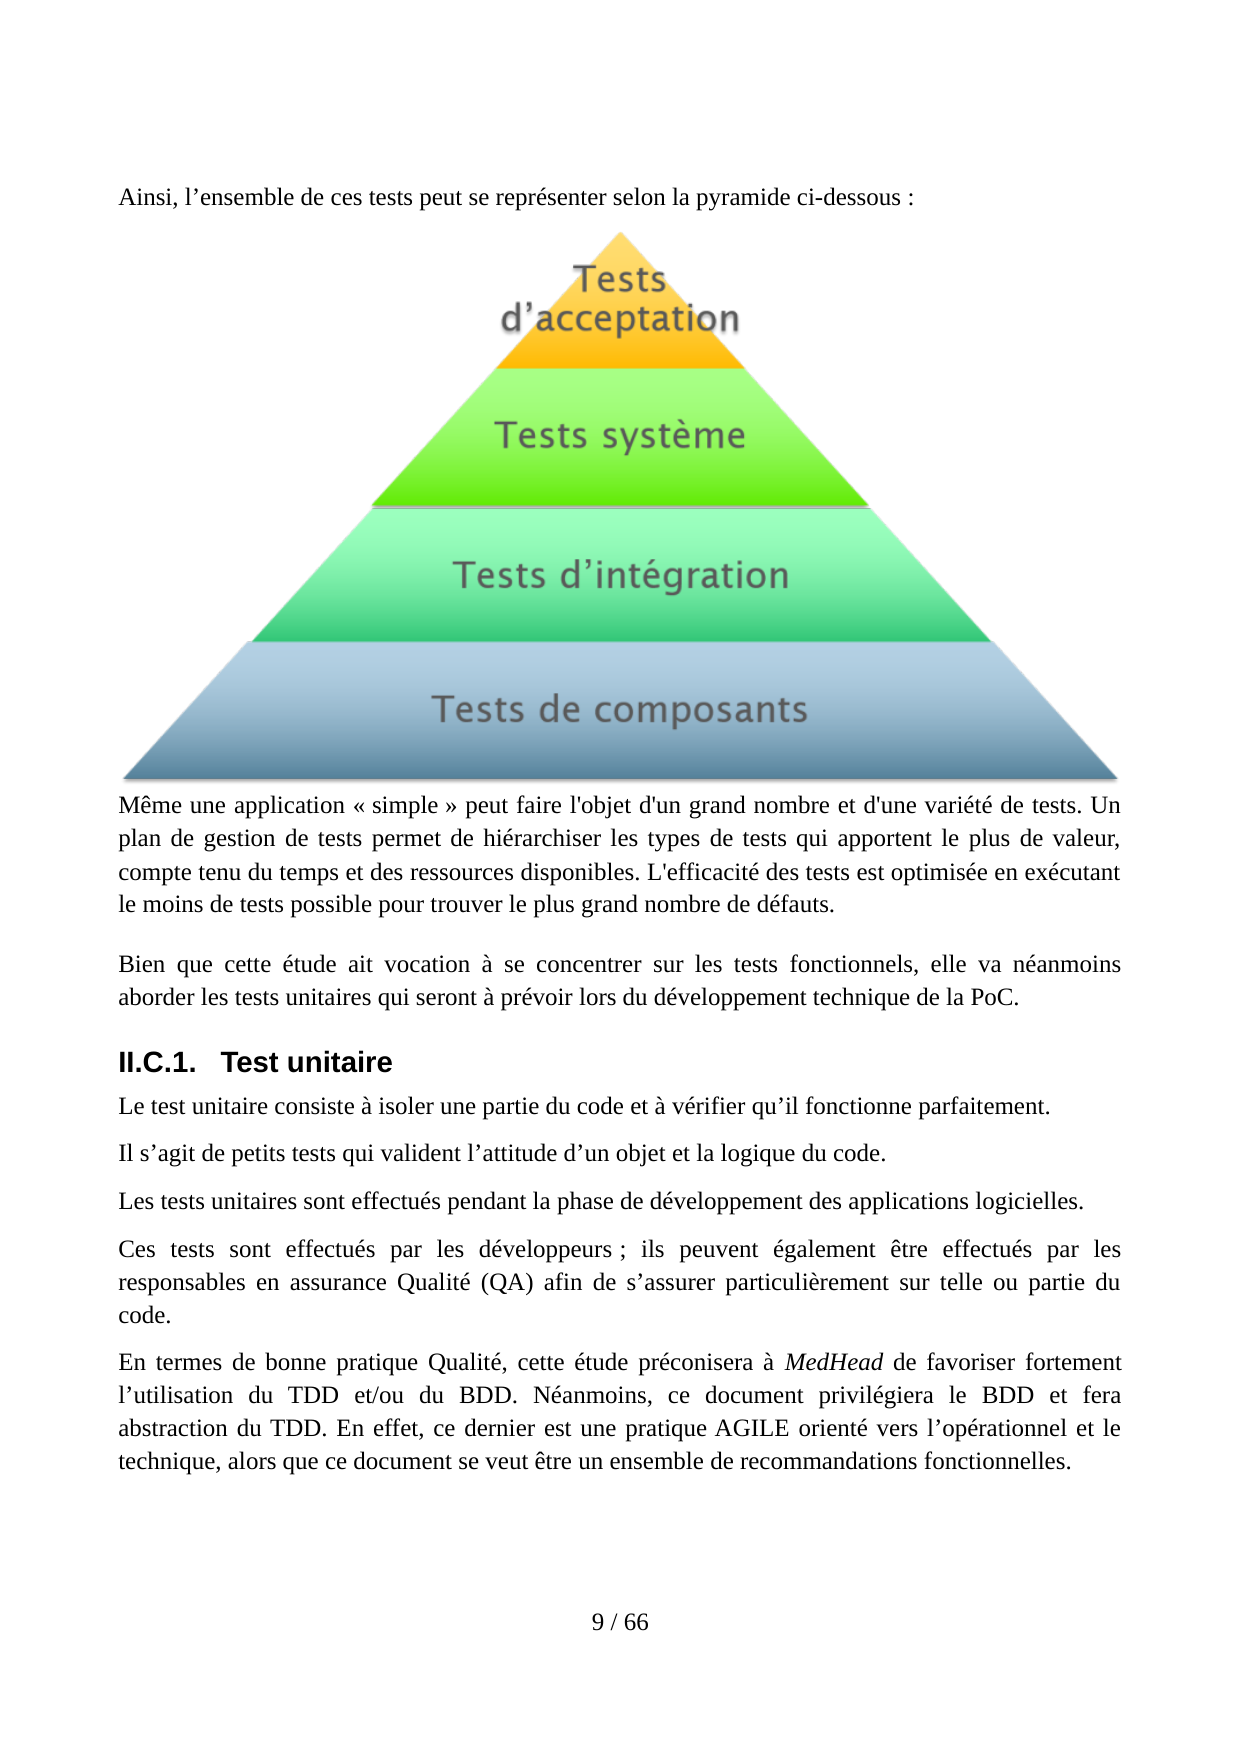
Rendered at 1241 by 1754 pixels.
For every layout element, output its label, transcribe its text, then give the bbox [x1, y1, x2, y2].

subtitle Test unitaire [118, 1044, 1122, 1078]
text En termes de bonne pratique Qualité, cette étude préconisera à MedHead de favoriser fortement l’utilisation du TDD et/ou du BDD. Néanmoins, ce document privilégiera le BDD et fera abstraction du TDD. En effet, ce dernier est une pratique AGILE orienté vers l’opérationnel et le technique, alors que ce document se veut être un ensemble de recommandations fonctionnelles. [118, 1347, 1122, 1475]
text Les tests unitaires sont effectués pendant la phase de développement des applications logicielles. [118, 1186, 1122, 1215]
text Ainsi, l’ensemble de ces tests peut se représenter selon la pyramide ci-dessous : [118, 182, 1122, 211]
text Il s’agit de petits tests qui valident l’attitude d’un objet et la logique du code. [118, 1138, 1122, 1167]
text Bien que cette étude ait vocation à se concentrer sur les tests fonctionnels, elle va néanmoins aborder les tests unitaires qui seront à prévoir lors du développement technique de la PoC. [118, 949, 1122, 1011]
text Le test unitaire consiste à isoler une partie du code et à vérifier qu’il fonctionne parfaitement. [118, 1091, 1122, 1119]
text Ces tests sont effectués par les développeurs ; ils peuvent également être effectués par les responsables en assurance Qualité (QA) afin de s’assurer particulièrement sur telle ou partie du code. [118, 1234, 1122, 1328]
text Même une application « simple » peut faire l'objet d'un grand nombre et d'une variété de tests. Un plan de gestion de tests permet de hiérarchiser les types de tests qui apportent le plus de valeur, compte tenu du temps et des ressources disponibles. L'efficacité des tests est optimisée en exécutant le moins de tests possible pour trouver le plus grand nombre de défauts. [118, 787, 1122, 918]
picture [118, 230, 1123, 787]
